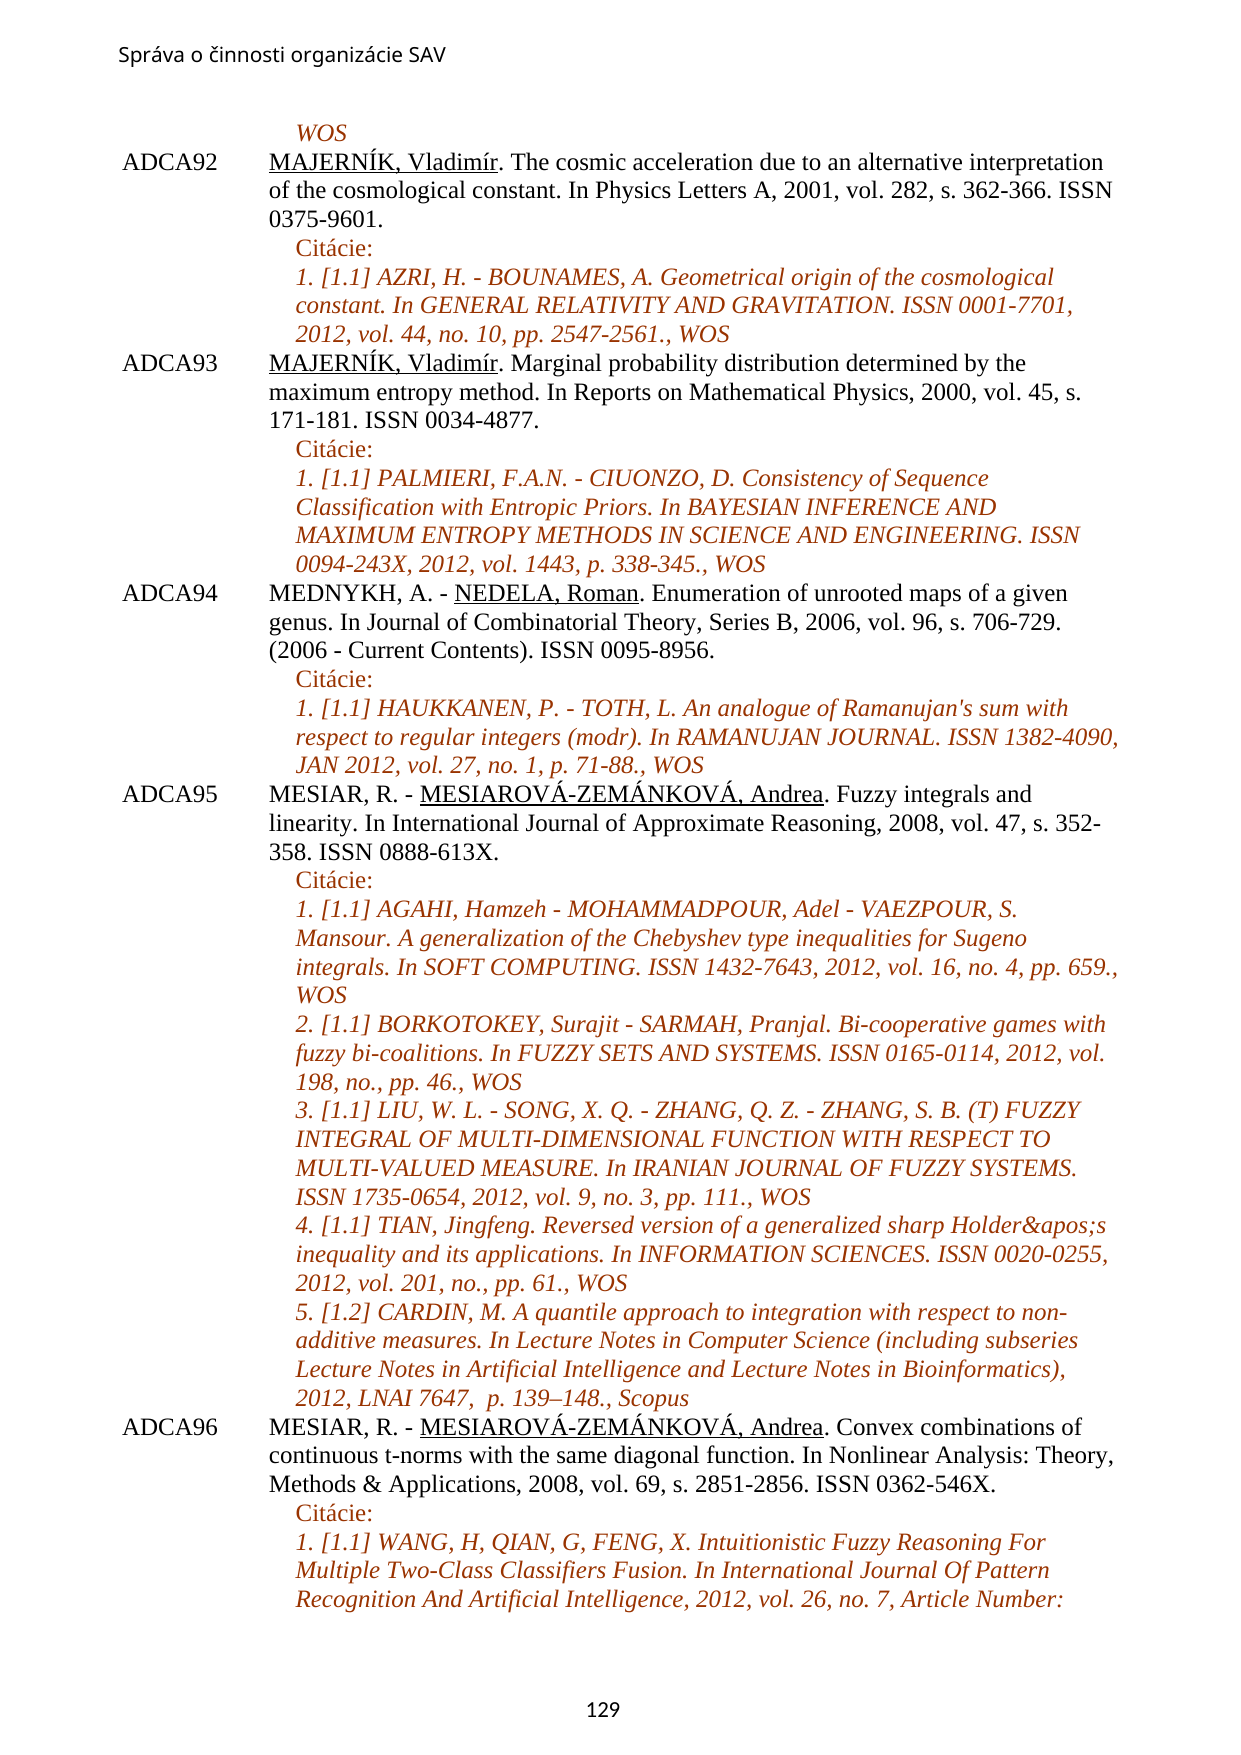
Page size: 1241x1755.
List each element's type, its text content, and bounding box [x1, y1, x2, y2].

text Citácie: [295, 233, 1122, 262]
text 1. [1.1] HAUKKANEN, P. - TOTH, L. An analogue of Ramanujan's sum with respect to regular integers (modr). In RAMANUJAN JOURNAL. ISSN 1382-4090, JAN 2012, vol. 27, no. 1, p. 71-88., WOS [295, 693, 1122, 779]
table_header MAJERNÍK, Vladimír. Marginal probability distribution determined by the maximum entropy method. In Reports on Mathematical Physics, 2000, vol. 45, s. 171-181. ISSN 0034-4877. [269, 348, 1122, 434]
table_header MEDNYKH, A. - NEDELA, Roman. Enumeration of unrooted maps of a given genus. In Journal of Combinatorial Theory, Series B, 2006, vol. 96, s. 706-729. (2006 - Current Contents). ISSN 0095-8956. [269, 578, 1122, 664]
table_header ADCA96 [122, 1412, 269, 1498]
text 4. [1.1] TIAN, Jingfeng. Reversed version of a generalized sharp Holder&apos;s inequality and its applications. In INFORMATION SCIENCES. ISSN 0020-0255, 2012, vol. 201, no., pp. 61., WOS [295, 1211, 1122, 1297]
text Citácie: [295, 866, 1122, 894]
table_header ADCA93 [122, 348, 269, 434]
table_header MAJERNÍK, Vladimír. The cosmic acceleration due to an alternative interpretation of the cosmological constant. In Physics Letters A, 2001, vol. 282, s. 362-366. ISSN 0375-9601. [269, 147, 1122, 233]
text WOS [295, 118, 1122, 147]
text Citácie: [295, 664, 1122, 693]
text Citácie: [295, 1498, 1122, 1527]
table_header ADCA95 [122, 779, 269, 866]
text 2. [1.1] BORKOTOKEY, Surajit - SARMAH, Pranjal. Bi-cooperative games with fuzzy bi-coalitions. In FUZZY SETS AND SYSTEMS. ISSN 0165-0114, 2012, vol. 198, no., pp. 46., WOS [295, 1009, 1122, 1096]
text 1. [1.1] AZRI, H. - BOUNAMES, A. Geometrical origin of the cosmological constant. In GENERAL RELATIVITY AND GRAVITATION. ISSN 0001-7701, 2012, vol. 44, no. 10, pp. 2547-2561., WOS [295, 262, 1122, 348]
text 3. [1.1] LIU, W. L. - SONG, X. Q. - ZHANG, Q. Z. - ZHANG, S. B. (T) FUZZY INTEGRAL OF MULTI-DIMENSIONAL FUNCTION WITH RESPECT TO MULTI-VALUED MEASURE. In IRANIAN JOURNAL OF FUZZY SYSTEMS. ISSN 1735-0654, 2012, vol. 9, no. 3, pp. 111., WOS [295, 1096, 1122, 1211]
table_header MESIAR, R. - MESIAROVÁ-ZEMÁNKOVÁ, Andrea. Convex combinations of continuous t-norms with the same diagonal function. In Nonlinear Analysis: Theory, Methods & Applications, 2008, vol. 69, s. 2851-2856. ISSN 0362-546X. [269, 1412, 1122, 1498]
table_header ADCA94 [122, 578, 269, 664]
text 5. [1.2] CARDIN, M. A quantile approach to integration with respect to non-additive measures. In Lecture Notes in Computer Science (including subseries Lecture Notes in Artificial Intelligence and Lecture Notes in Bioinformatics), 2012, LNAI 7647, p. 139–148., Scopus [295, 1297, 1122, 1412]
text Citácie: [295, 434, 1122, 463]
text 1. [1.1] PALMIERI, F.A.N. - CIUONZO, D. Consistency of Sequence Classification with Entropic Priors. In BAYESIAN INFERENCE AND MAXIMUM ENTROPY METHODS IN SCIENCE AND ENGINEERING. ISSN 0094-243X, 2012, vol. 1443, p. 338-345., WOS [295, 463, 1122, 578]
text 1. [1.1] WANG, H, QIAN, G, FENG, X. Intuitionistic Fuzzy Reasoning For Multiple Two-Class Classifiers Fusion. In International Journal Of Pattern Recognition And Artificial Intelligence, 2012, vol. 26, no. 7, Article Number: [295, 1527, 1122, 1613]
text 1. [1.1] AGAHI, Hamzeh - MOHAMMADPOUR, Adel - VAEZPOUR, S. Mansour. A generalization of the Chebyshev type inequalities for Sugeno integrals. In SOFT COMPUTING. ISSN 1432-7643, 2012, vol. 16, no. 4, pp. 659., WOS [295, 894, 1122, 1009]
table_header MESIAR, R. - MESIAROVÁ-ZEMÁNKOVÁ, Andrea. Fuzzy integrals and linearity. In International Journal of Approximate Reasoning, 2008, vol. 47, s. 352-358. ISSN 0888-613X. [269, 779, 1122, 866]
table_header ADCA92 [122, 147, 269, 233]
